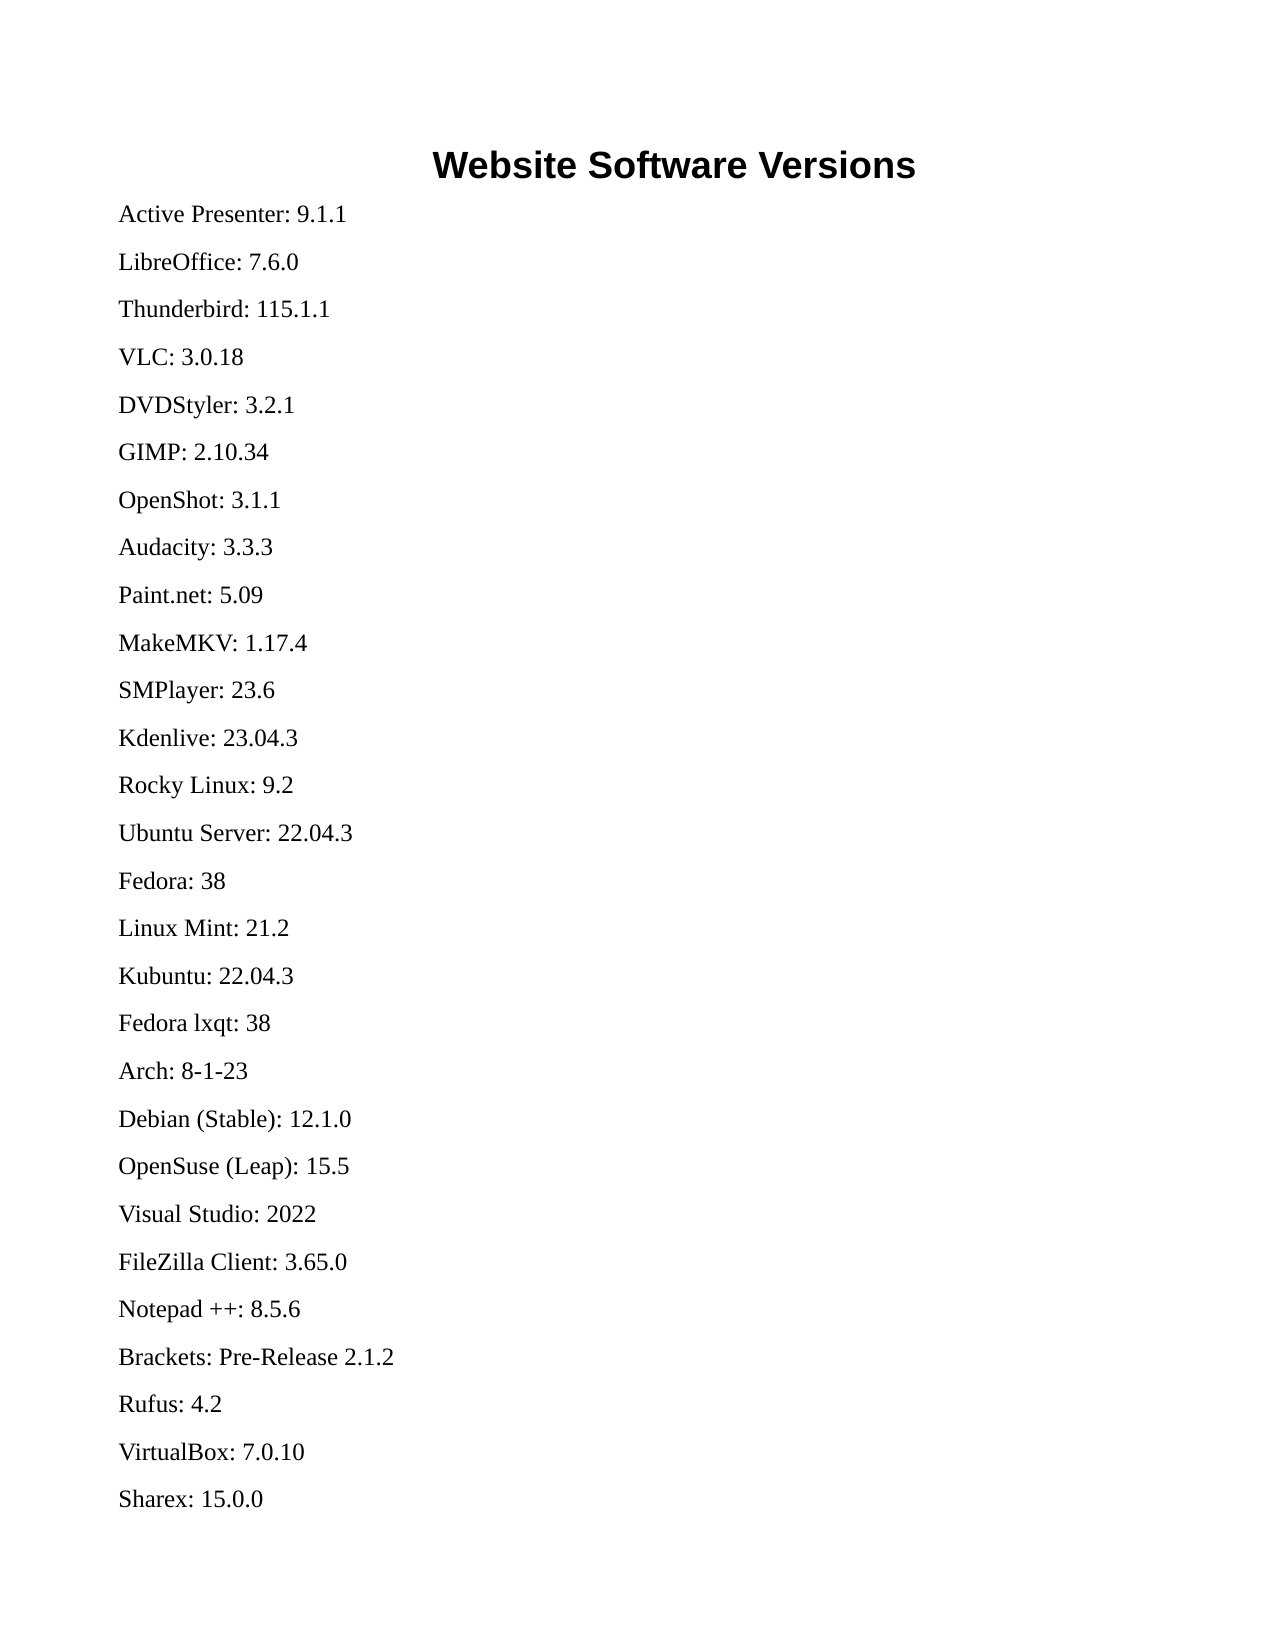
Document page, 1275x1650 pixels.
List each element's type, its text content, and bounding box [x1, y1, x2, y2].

text Active Presenter: 9.1.1 [118, 199, 1157, 228]
text SMPlayer: 23.6 [118, 675, 1157, 704]
text OpenSuse (Leap): 15.5 [118, 1151, 1157, 1180]
text Paint.net: 5.09 [118, 580, 1157, 609]
text Fedora lxqt: 38 [118, 1008, 1157, 1037]
subtitle Website Software Versions [118, 143, 1157, 187]
text FileZilla Client: 3.65.0 [118, 1247, 1157, 1275]
text Fedora: 38 [118, 866, 1157, 894]
text MakeMKV: 1.17.4 [118, 628, 1157, 656]
text LibreOffice: 7.6.0 [118, 247, 1157, 276]
text VLC: 3.0.18 [118, 342, 1157, 371]
text Thunderbird: 115.1.1 [118, 294, 1157, 323]
text Debian (Stable): 12.1.0 [118, 1104, 1157, 1132]
text Kubuntu: 22.04.3 [118, 961, 1157, 990]
text Ubuntu Server: 22.04.3 [118, 818, 1157, 847]
text VirtualBox: 7.0.10 [118, 1437, 1157, 1466]
text Linux Mint: 21.2 [118, 913, 1157, 942]
text Rufus: 4.2 [118, 1389, 1157, 1418]
text Sharex: 15.0.0 [118, 1484, 1157, 1513]
text Notepad ++: 8.5.6 [118, 1294, 1157, 1323]
text Rocky Linux: 9.2 [118, 771, 1157, 799]
text Audacity: 3.3.3 [118, 532, 1157, 561]
text Arch: 8-1-23 [118, 1056, 1157, 1085]
text DVDStyler: 3.2.1 [118, 390, 1157, 418]
text Brackets: Pre-Release 2.1.2 [118, 1342, 1157, 1371]
text Kdenlive: 23.04.3 [118, 723, 1157, 752]
text OpenShot: 3.1.1 [118, 485, 1157, 514]
text Visual Studio: 2022 [118, 1199, 1157, 1228]
text GIMP: 2.10.34 [118, 437, 1157, 466]
